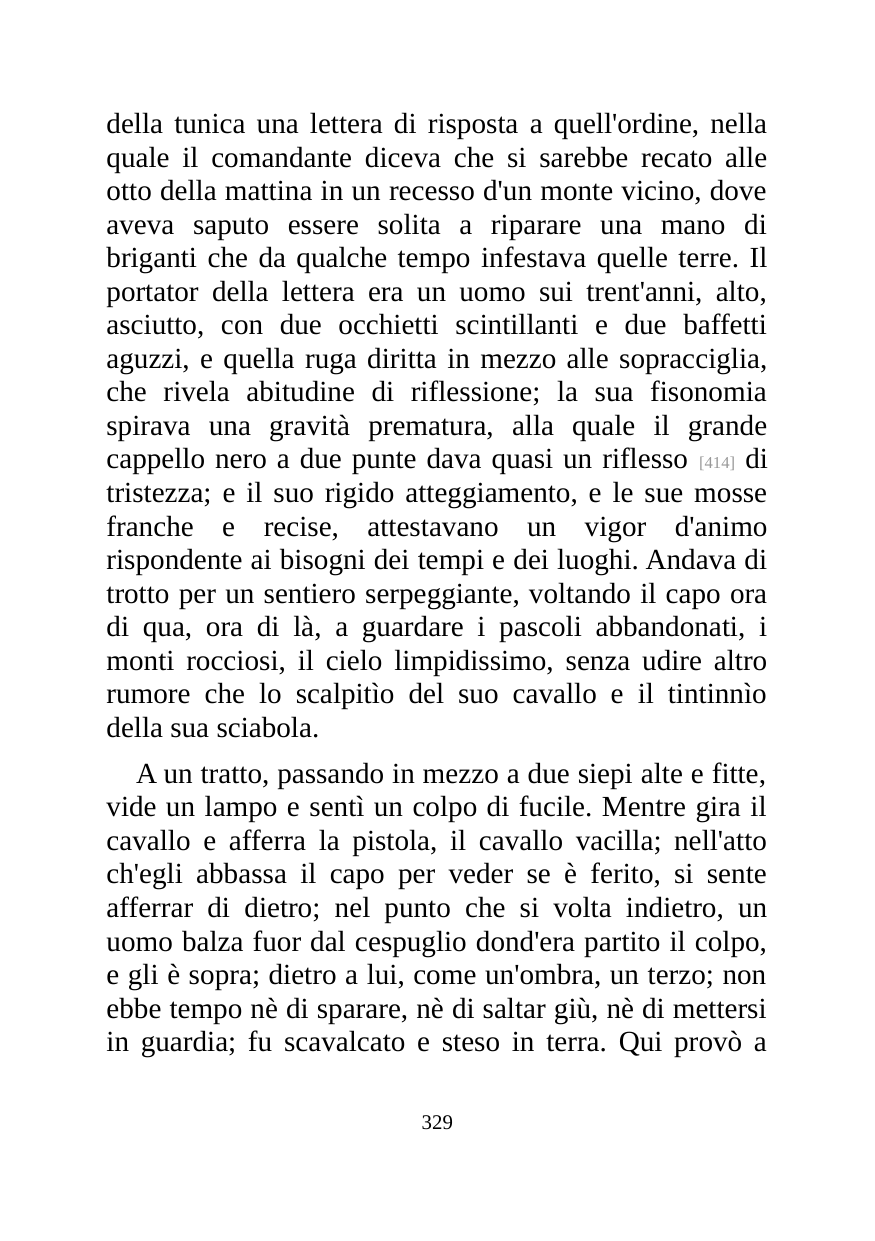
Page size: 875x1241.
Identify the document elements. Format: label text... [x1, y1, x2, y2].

text della tunica una lettera di risposta a quell'ordine, nella quale il comandante diceva che si sarebbe recato alle otto della mattina in un recesso d'un monte vicino, dove aveva saputo essere solita a riparare una mano di briganti che da qualche tempo infestava quelle terre. Il portator della lettera era un uomo sui trent'anni, alto, asciutto, con due occhietti scintillanti e due baffetti aguzzi, e quella ruga diritta in mezzo alle sopracciglia, che rivela abitudine di riflessione; la sua fisonomia spirava una gravità prematura, alla quale il grande cappello nero a due punte dava quasi un riflesso [414] di tristezza; e il suo rigido atteggiamento, e le sue mosse franche e recise, attestavano un vigor d'animo rispondente ai bisogni dei tempi e dei luoghi. Andava di trotto per un sentiero serpeggiante, voltando il capo ora di qua, ora di là, a guardare i pascoli abbandonati, i monti rocciosi, il cielo limpidissimo, senza udire altro rumore che lo scalpitìo del suo cavallo e il tintinnìo della sua sciabola. [106, 106, 768, 743]
text A un tratto, passando in mezzo a due siepi alte e fitte, vide un lampo e sentì un colpo di fucile. Mentre gira il cavallo e afferra la pistola, il cavallo vacilla; nell'atto ch'egli abbassa il capo per veder se è ferito, si sente afferrar di dietro; nel punto che si volta indietro, un uomo balza fuor dal cespuglio dond'era partito il colpo, e gli è sopra; dietro a lui, come un'ombra, un terzo; non ebbe tempo nè di sparare, nè di saltar giù, nè di mettersi in guardia; fu scavalcato e steso in terra. Qui provò a [106, 756, 768, 1058]
